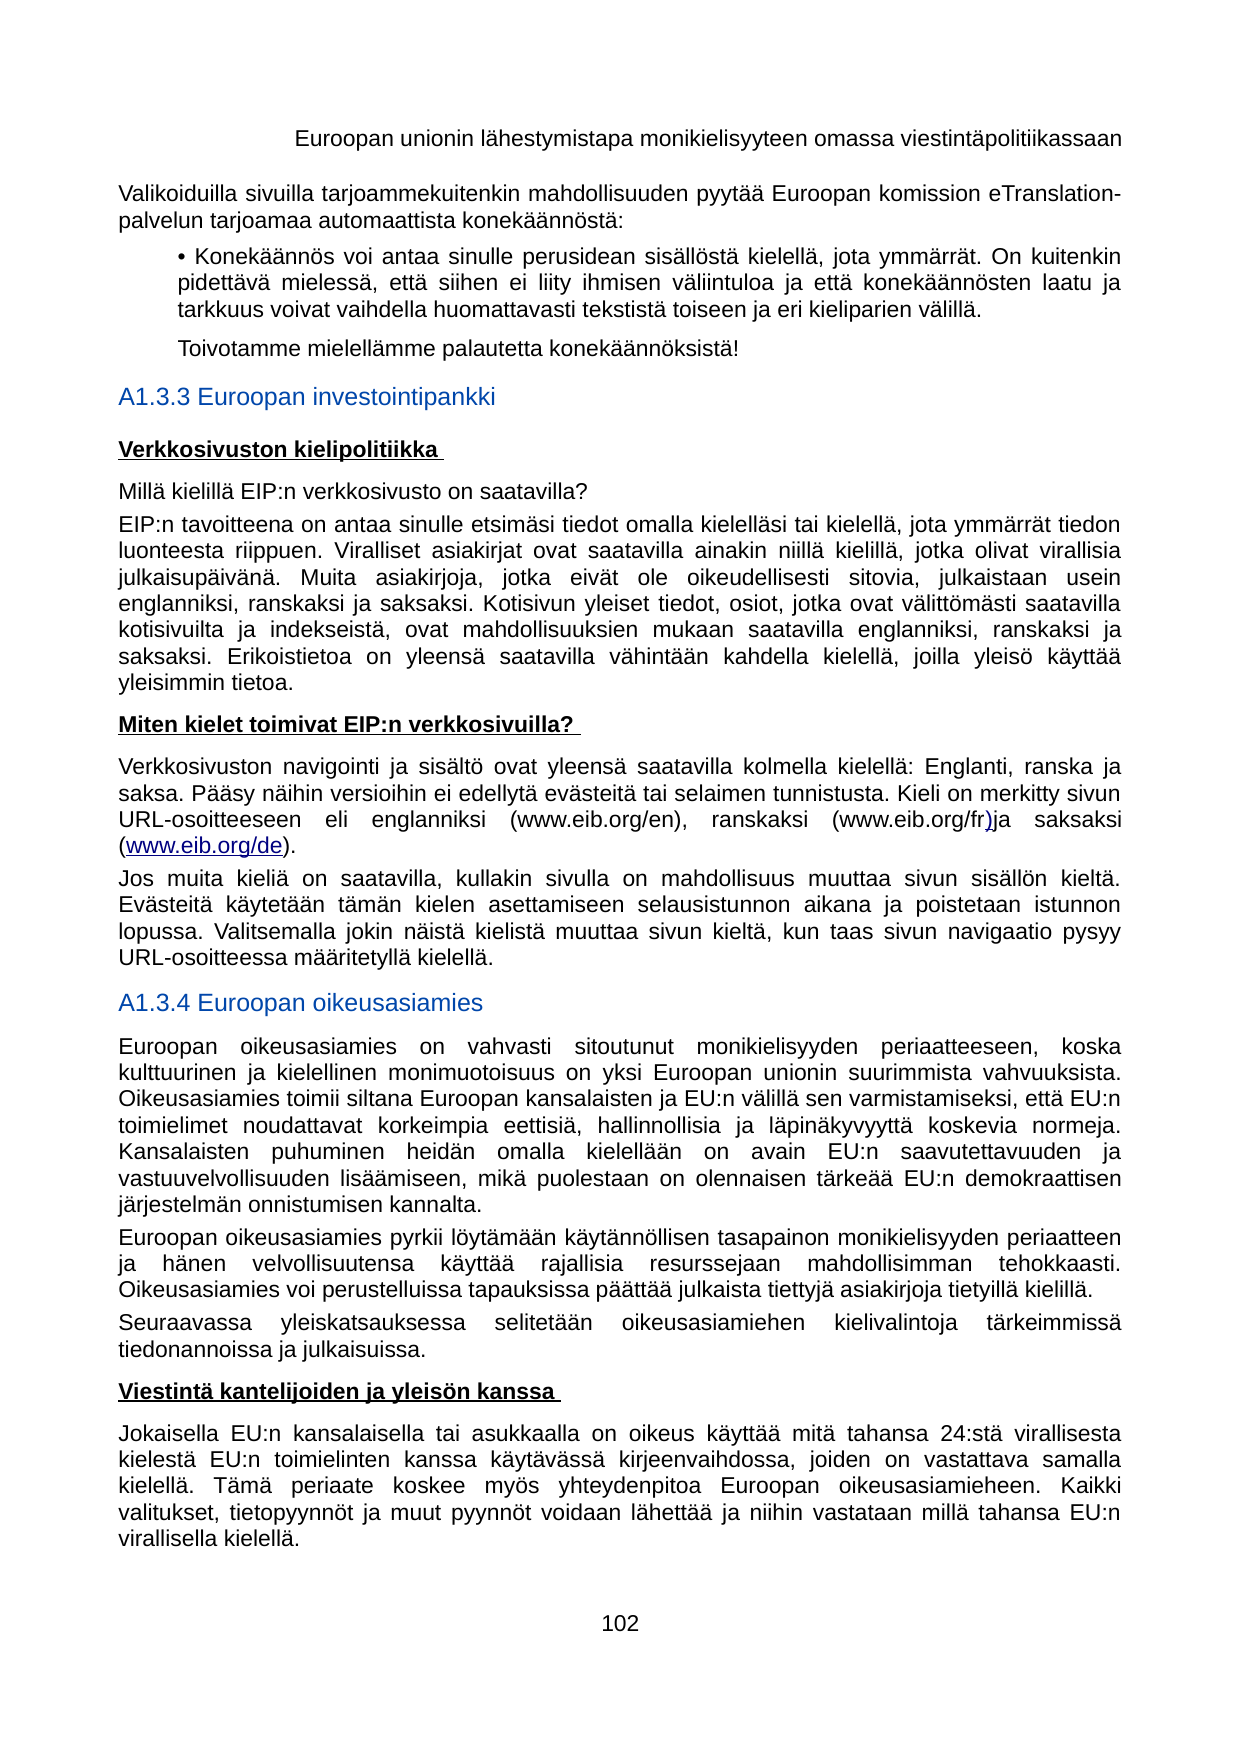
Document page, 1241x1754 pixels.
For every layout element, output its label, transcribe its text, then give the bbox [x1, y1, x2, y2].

text Verkkosivuston navigointi ja sisältö ovat yleensä saatavilla kolmella kielellä: Englanti, ranska ja saksa. Pääsy näihin versioihin ei edellytä evästeitä tai selaimen tunnistusta. Kieli on merkitty sivun URL-osoitteeseen eli englanniksi (www.eib.org/en), ranskaksi (www.eib.org/fr)ja saksaksi (www.eib.org/de). [118, 753, 1122, 858]
text Toivotamme mielellämme palautetta konekäännöksistä! [177, 335, 1122, 361]
subtitle Viestintä kantelijoiden ja yleisön kanssa [118, 1378, 1122, 1404]
text Seuraavassa yleiskatsauksessa selitetään oikeusasiamiehen kielivalintoja tärkeimmissä tiedonannoissa ja julkaisuissa. [118, 1309, 1122, 1362]
text Valikoiduilla sivuilla tarjoammekuitenkin mahdollisuuden pyytää Euroopan komission eTranslation-palvelun tarjoamaa automaattista konekäännöstä: [118, 180, 1122, 233]
subtitle Verkkosivuston kielipolitiikka [118, 436, 1122, 462]
text Jokaisella EU:n kansalaisella tai asukkaalla on oikeus käyttää mitä tahansa 24:stä virallisesta kielestä EU:n toimielinten kanssa käytävässä kirjeenvaihdossa, joiden on vastattava samalla kielellä. Tämä periaate koskee myös yhteydenpitoa Euroopan oikeusasiamieheen. Kaikki valitukset, tietopyynnöt ja muut pyynnöt voidaan lähettää ja niihin vastataan millä tahansa EU:n virallisella kielellä. [118, 1420, 1122, 1551]
subtitle A1.3.3 Euroopan investointipankki [118, 382, 1122, 411]
text Euroopan oikeusasiamies pyrkii löytämään käytännöllisen tasapainon monikielisyyden periaatteen ja hänen velvollisuutensa käyttää rajallisia resurssejaan mahdollisimman tehokkaasti. Oikeusasiamies voi perustelluissa tapauksissa päättää julkaista tiettyjä asiakirjoja tietyillä kielillä. [118, 1224, 1122, 1303]
subtitle Miten kielet toimivat EIP:n verkkosivuilla? [118, 711, 1122, 737]
text Millä kielillä EIP:n verkkosivusto on saatavilla? [118, 478, 1122, 504]
text Jos muita kieliä on saatavilla, kullakin sivulla on mahdollisuus muuttaa sivun sisällön kieltä. Evästeitä käytetään tämän kielen asettamiseen selausistunnon aikana ja poistetaan istunnon lopussa. Valitsemalla jokin näistä kielistä muuttaa sivun kieltä, kun taas sivun navigaatio pysyy URL-osoitteessa määritetyllä kielellä. [118, 865, 1122, 970]
text Euroopan oikeusasiamies on vahvasti sitoutunut monikielisyyden periaatteeseen, koska kulttuurinen ja kielellinen monimuotoisuus on yksi Euroopan unionin suurimmista vahvuuksista. Oikeusasiamies toimii siltana Euroopan kansalaisten ja EU:n välillä sen varmistamiseksi, että EU:n toimielimet noudattavat korkeimpia eettisiä, hallinnollisia ja läpinäkyvyyttä koskevia normeja. Kansalaisten puhuminen heidän omalla kielellään on avain EU:n saavutettavuuden ja vastuuvelvollisuuden lisäämiseen, mikä puolestaan on olennaisen tärkeää EU:n demokraattisen järjestelmän onnistumisen kannalta. [118, 1033, 1122, 1217]
text EIP:n tavoitteena on antaa sinulle etsimäsi tiedot omalla kielelläsi tai kielellä, jota ymmärrät tiedon luonteesta riippuen. Viralliset asiakirjat ovat saatavilla ainakin niillä kielillä, jotka olivat virallisia julkaisupäivänä. Muita asiakirjoja, jotka eivät ole oikeudellisesti sitovia, julkaistaan usein englanniksi, ranskaksi ja saksaksi. Kotisivun yleiset tiedot, osiot, jotka ovat välittömästi saatavilla kotisivuilta ja indekseistä, ovat mahdollisuuksien mukaan saatavilla englanniksi, ranskaksi ja saksaksi. Erikoistietoa on yleensä saatavilla vähintään kahdella kielellä, joilla yleisö käyttää yleisimmin tietoa. [118, 511, 1122, 695]
text • Konekäännös voi antaa sinulle perusidean sisällöstä kielellä, jota ymmärrät. On kuitenkin pidettävä mielessä, että siihen ei liity ihmisen väliintuloa ja että konekäännösten laatu ja tarkkuus voivat vaihdella huomattavasti tekstistä toiseen ja eri kieliparien välillä. [177, 243, 1122, 322]
subtitle A1.3.4 Euroopan oikeusasiamies [118, 988, 1122, 1017]
